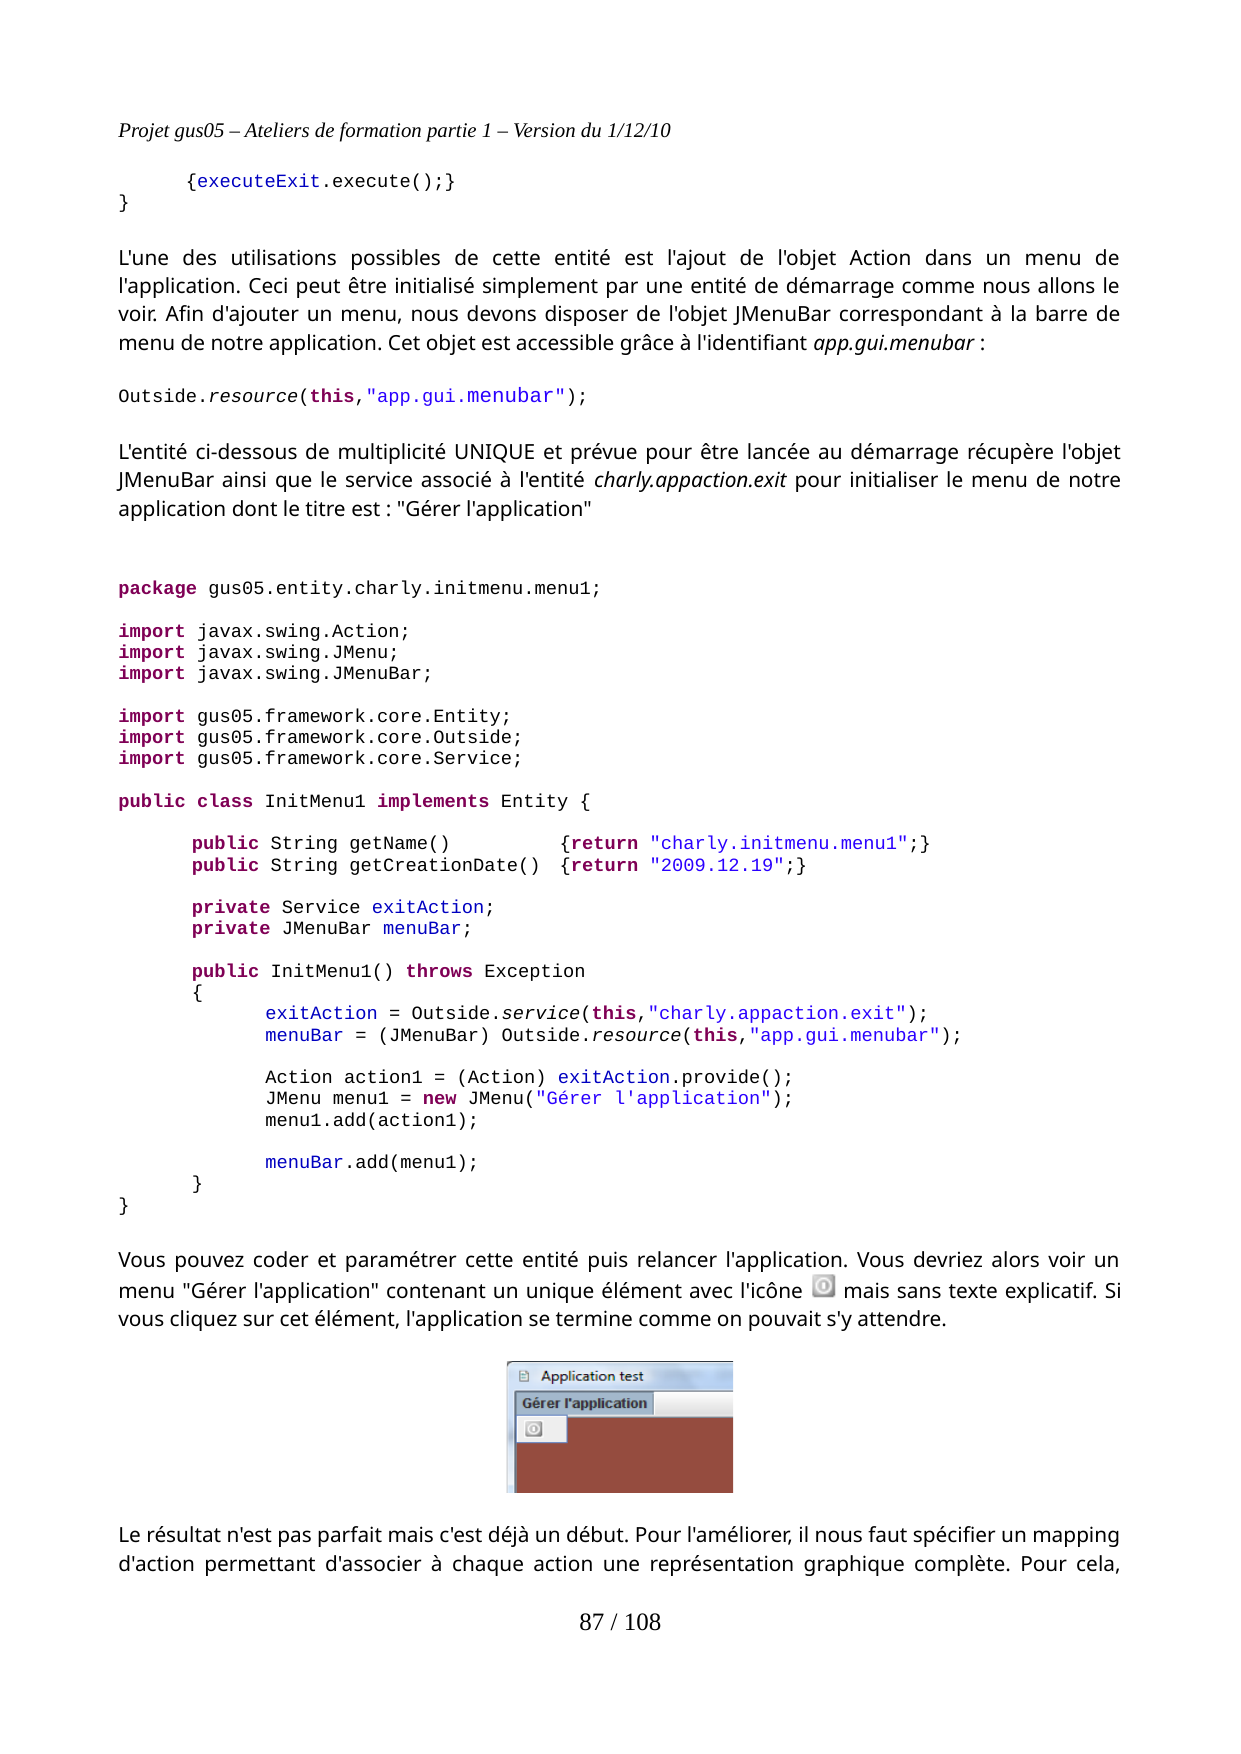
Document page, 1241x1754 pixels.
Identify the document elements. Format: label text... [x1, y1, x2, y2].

text public String getCreationDate() {return "2009.12.19";} [118, 855, 1122, 877]
text private Service exitAction; [118, 898, 1122, 919]
text { [118, 983, 1122, 1004]
text import gus05.framework.core.Outside; [118, 728, 1122, 749]
text menuBar.add(menu1); [118, 1153, 1122, 1174]
text {executeExit.execute();} [118, 172, 1122, 193]
text L'entité ci-dessous de multiplicité UNIQUE et prévue pour être lancée au démarrage récupère l'objet JMenuBar ainsi que le service associé à l'entité charly.appaction.exit pour initialiser le menu de notre application dont le titre est : "Gérer l'application" [118, 437, 1122, 522]
text Le résultat n'est pas parfait mais c'est déjà un début. Pour l'améliorer, il nous faut spécifier un mapping d'action permettant d'associer à chaque action une représentation graphique complète. Pour cela, [118, 1521, 1122, 1577]
text Action action1 = (Action) exitAction.provide(); [118, 1068, 1122, 1089]
text import gus05.framework.core.Entity; [118, 707, 1122, 728]
text import javax.swing.JMenu; [118, 643, 1122, 664]
text menuBar = (JMenuBar) Outside.resource(this,"app.gui.menubar"); [118, 1025, 1122, 1047]
text public class InitMenu1 implements Entity { [118, 792, 1122, 813]
text } [118, 1174, 1122, 1195]
text import gus05.framework.core.Service; [118, 749, 1122, 770]
text } [118, 193, 1122, 214]
text package gus05.entity.charly.initmenu.menu1; [118, 579, 1122, 600]
picture [506, 1361, 734, 1493]
text menu1.add(action1); [118, 1110, 1122, 1132]
picture [811, 1273, 837, 1299]
text Outside.resource(this,"app.gui.menubar"); [118, 385, 1122, 408]
text JMenu menu1 = new JMenu("Gérer l'application"); [118, 1089, 1122, 1110]
text public String getName() {return "charly.initmenu.menu1";} [118, 834, 1122, 855]
text exitAction = Outside.service(this,"charly.appaction.exit"); [118, 1004, 1122, 1025]
text import javax.swing.JMenuBar; [118, 664, 1122, 685]
text Vous pouvez coder et paramétrer cette entité puis relancer l'application. Vous devriez alors voir un menu "Gérer l'application" contenant un unique élément avec l'icône mais sans texte explicatif. Si vous cliquez sur cet élément, l'application se termine comme on pouvait s'y attendre. [118, 1245, 1122, 1333]
text public InitMenu1() throws Exception [118, 962, 1122, 983]
text L'une des utilisations possibles de cette entité est l'ajout de l'objet Action dans un menu de l'application. Ceci peut être initialisé simplement par une entité de démarrage comme nous allons le voir. Afin d'ajouter un menu, nous devons disposer de l'objet JMenuBar correspondant à la barre de menu de notre application. Cet objet est accessible grâce à l'identifiant app.gui.menubar : [118, 243, 1122, 356]
text } [118, 1195, 1122, 1217]
text private JMenuBar menuBar; [118, 919, 1122, 940]
text import javax.swing.Action; [118, 622, 1122, 643]
